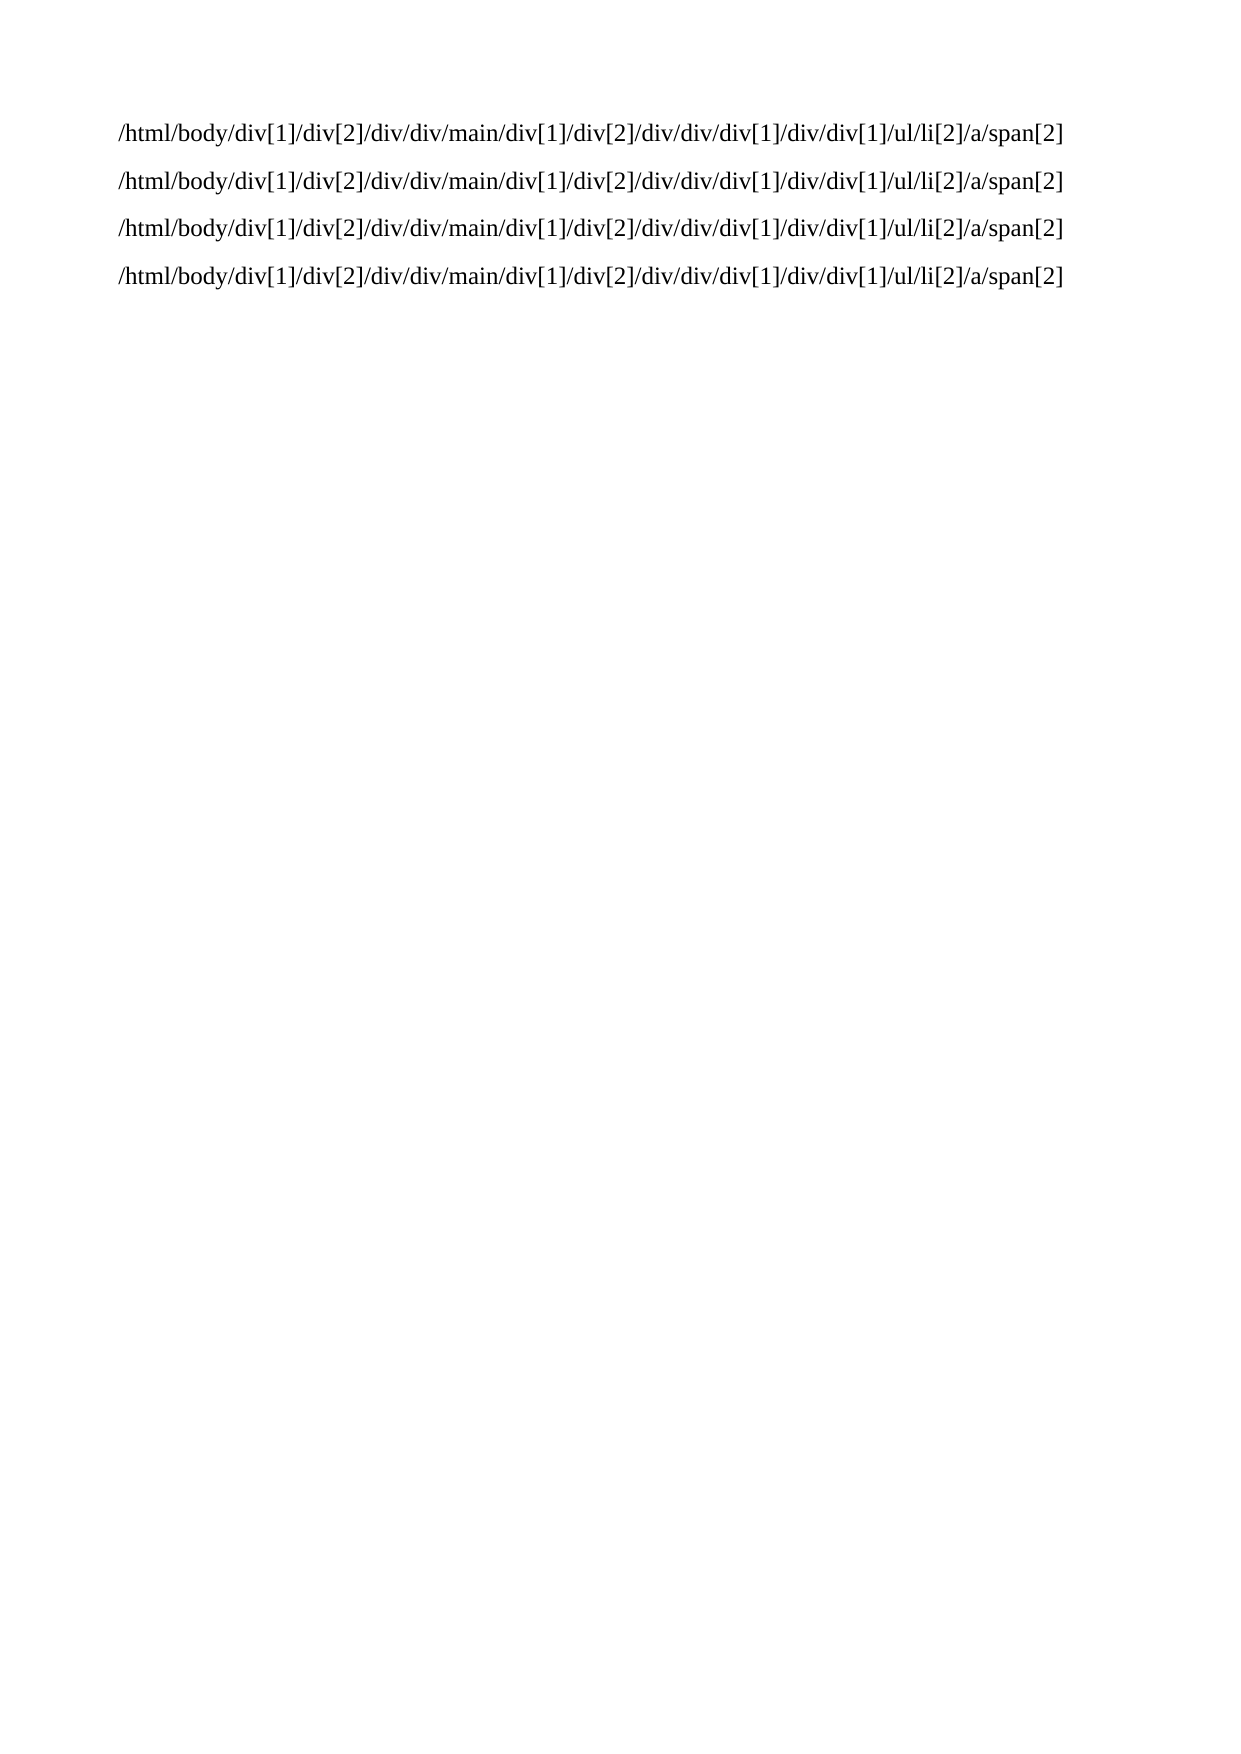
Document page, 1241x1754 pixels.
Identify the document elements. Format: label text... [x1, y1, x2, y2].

text /html/body/div[1]/div[2]/div/div/main/div[1]/div[2]/div/div/div[1]/div/div[1]/ul/li[2]/a/span[2] [118, 118, 1122, 147]
text /html/body/div[1]/div[2]/div/div/main/div[1]/div[2]/div/div/div[1]/div/div[1]/ul/li[2]/a/span[2] [118, 261, 1122, 290]
text /html/body/div[1]/div[2]/div/div/main/div[1]/div[2]/div/div/div[1]/div/div[1]/ul/li[2]/a/span[2] [118, 166, 1122, 194]
text /html/body/div[1]/div[2]/div/div/main/div[1]/div[2]/div/div/div[1]/div/div[1]/ul/li[2]/a/span[2] [118, 213, 1122, 242]
